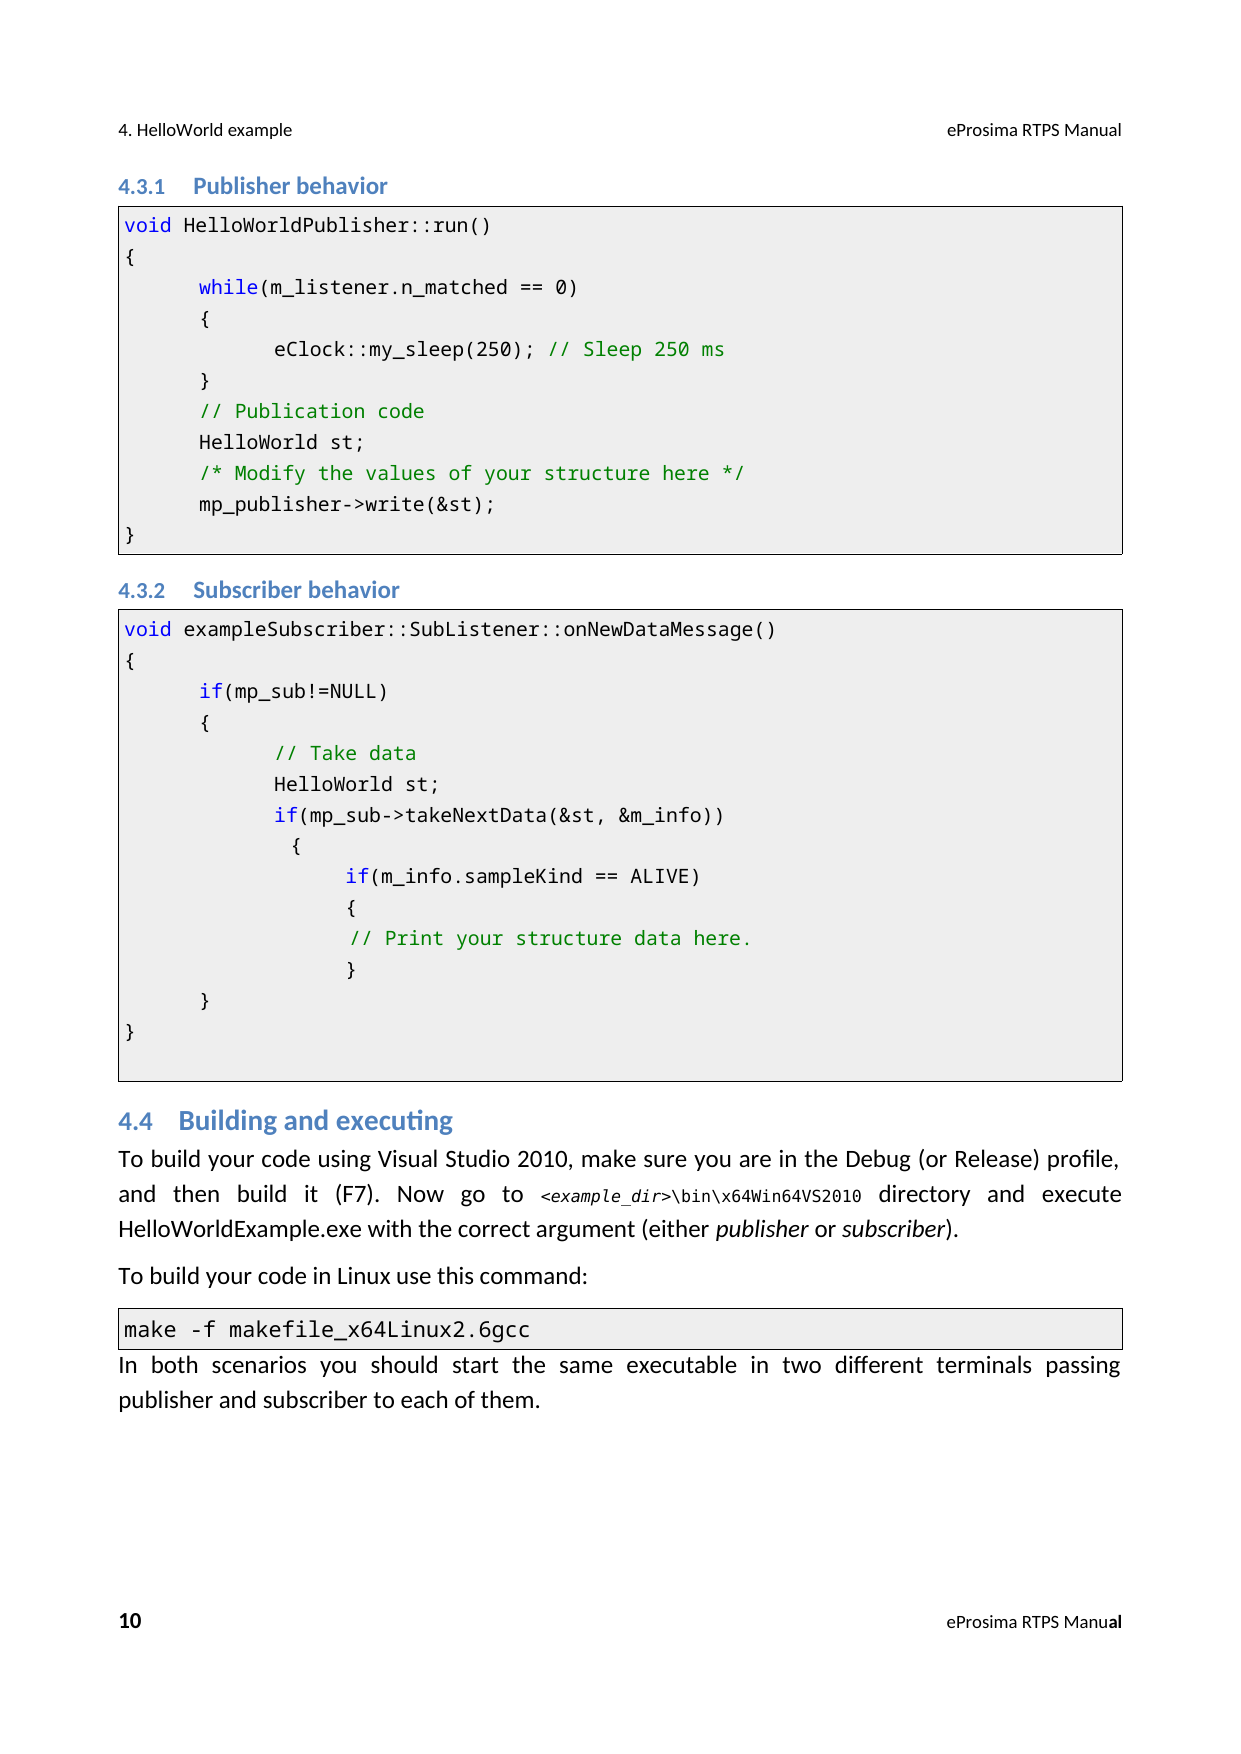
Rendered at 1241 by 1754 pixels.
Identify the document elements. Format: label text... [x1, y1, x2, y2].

subtitle Publisher behavior [118, 171, 1122, 201]
text To build your code using Visual Studio 2010, make sure you are in the Debug (or Release) profile, and then build it (F7). Now go to <example_dir>\bin\x64Win64VS2010 directory and execute HelloWorldExample.exe with the correct argument (either publisher or subscriber). [118, 1143, 1122, 1243]
subtitle Building and executing [118, 1102, 1122, 1138]
text In both scenarios you should start the same executable in two different terminals passing publisher and subscriber to each of them. [118, 1350, 1122, 1415]
text To build your code in Linux use this command: [118, 1260, 1122, 1291]
table_header void HelloWorldPublisher::run() { while(m_listener.n_matched == 0) { eClock::my_sleep(250); // Sleep 250 ms } // Publication code HelloWorld st; /* Modify the values of your structure here */ mp_publisher->write(&st); } [119, 207, 1122, 553]
table_header void exampleSubscriber::SubListener::onNewDataMessage() { if(mp_sub!=NULL) { // Take data HelloWorld st; if(mp_sub->takeNextData(&st, &m_info)) { if(m_info.sampleKind == ALIVE) { // Print your structure data here. } } } [119, 610, 1122, 1081]
table_header make -f makefile_x64Linux2.6gcc [119, 1309, 1122, 1349]
subtitle Subscriber behavior [118, 574, 1122, 605]
